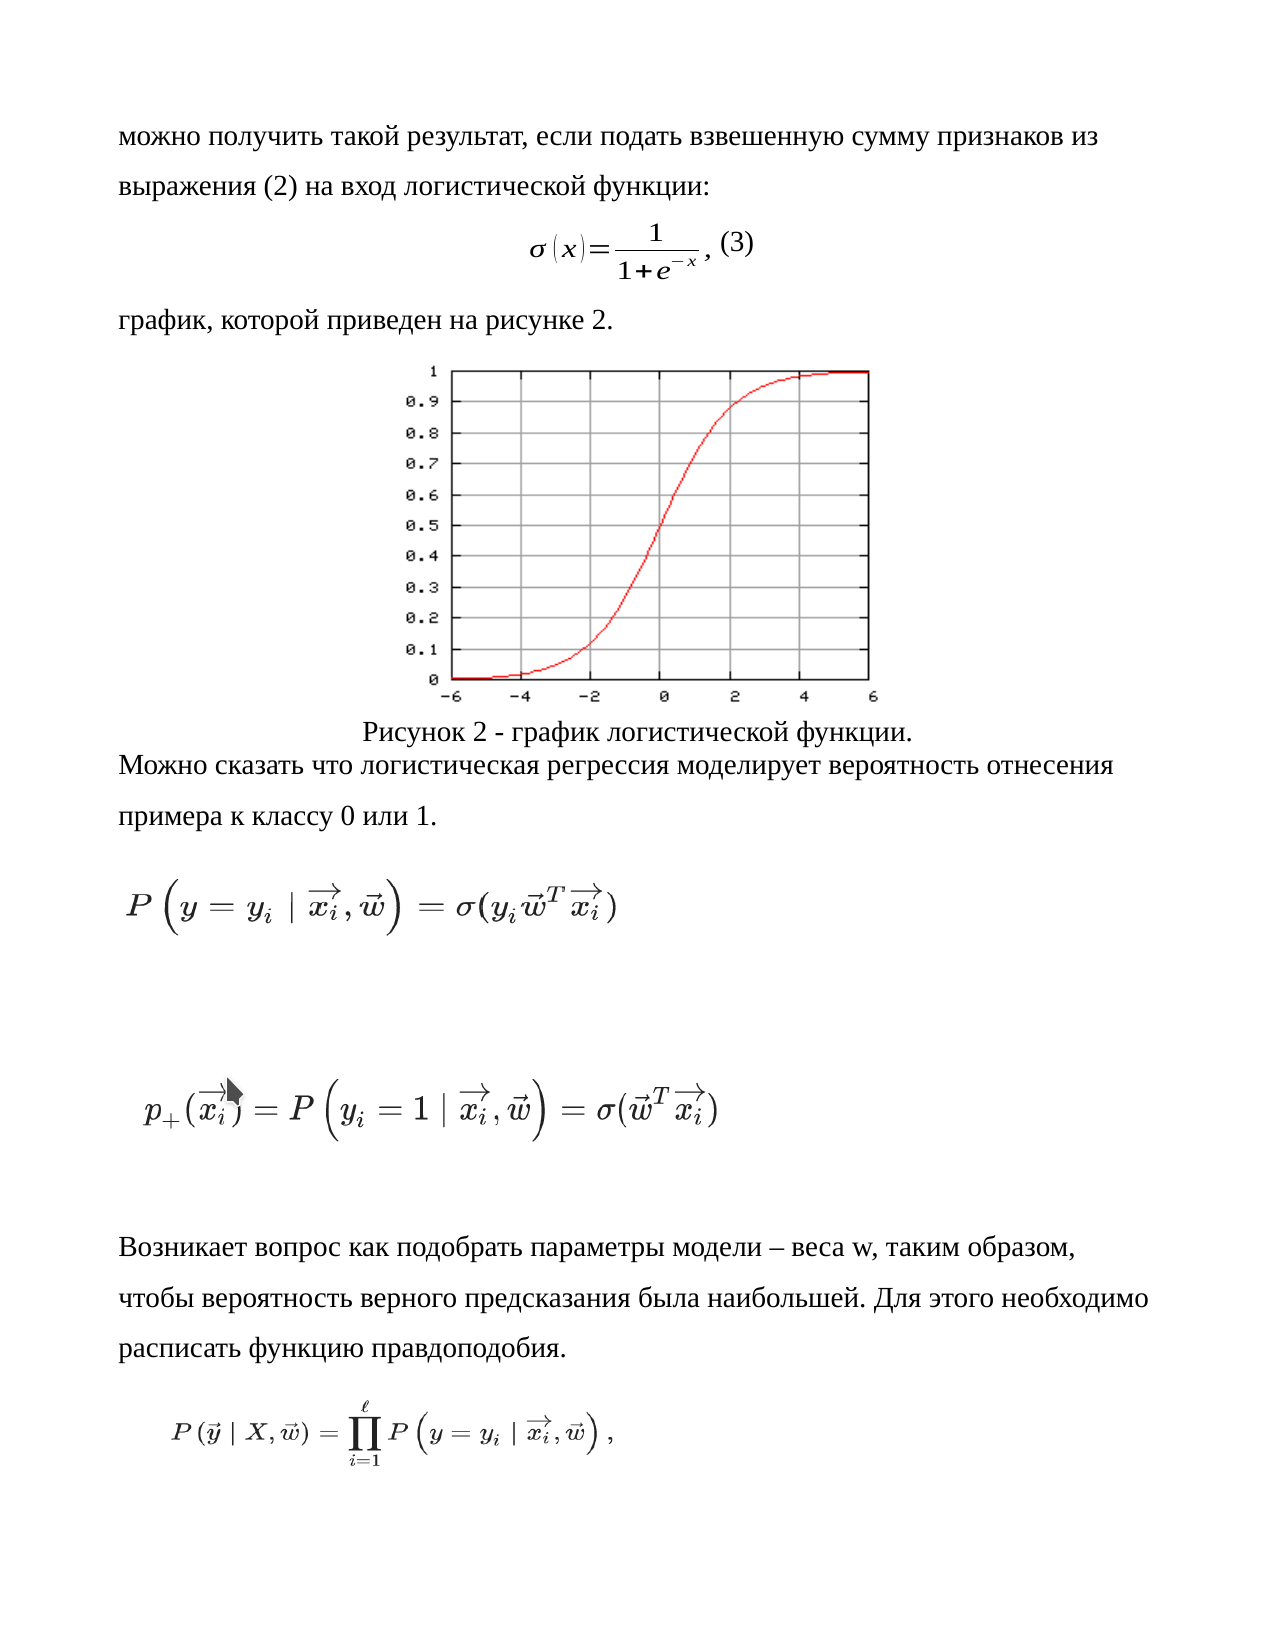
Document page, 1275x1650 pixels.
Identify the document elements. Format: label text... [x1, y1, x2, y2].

picture [142, 1380, 630, 1480]
text Рисунок 2 - график логистической функции. [118, 714, 1157, 747]
text Возникает вопрос как подобрать параметры модели – веса w, таким образом, чтобы вероятность верного предсказания была наибольшей. Для этого необходимо расписать функцию правдоподобия. [118, 1229, 1157, 1364]
picture [374, 352, 901, 714]
text (3) [118, 219, 1157, 285]
text график, которой приведен на рисунке 2. [118, 302, 1157, 335]
text Можно сказать что логистическая регрессия моделирует вероятность отнесения примера к классу 0 или 1. [118, 747, 1157, 831]
picture [118, 848, 645, 973]
picture [118, 1030, 771, 1172]
text можно получить такой результат, если подать взвешенную сумму признаков из выражения (2) на вход логистической функции: [118, 118, 1157, 202]
